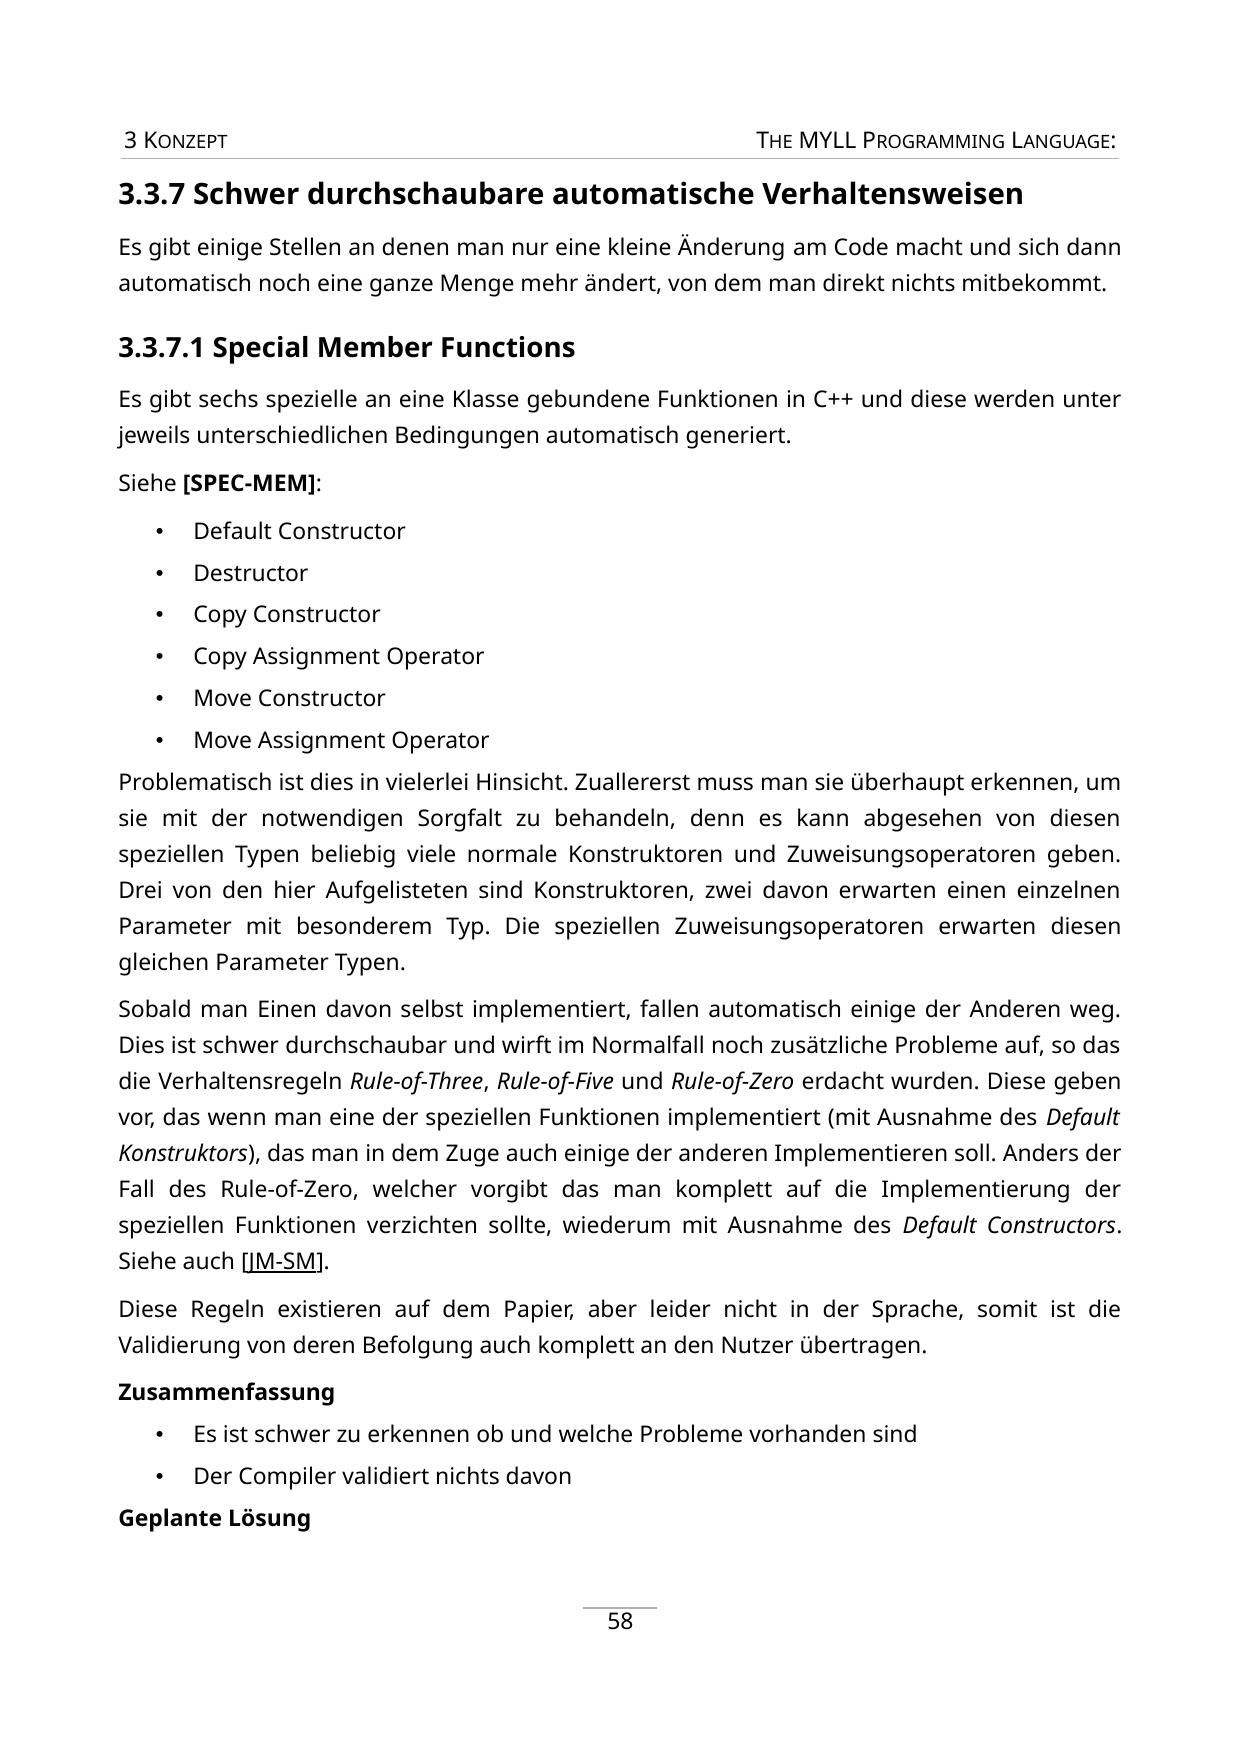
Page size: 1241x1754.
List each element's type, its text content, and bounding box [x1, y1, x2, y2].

list Copy Constructor [156, 598, 1122, 630]
list Move Assignment Operator [156, 724, 1122, 755]
list Move Constructor [156, 682, 1122, 713]
subtitle Schwer durchschaubare automatische Verhaltensweisen [118, 173, 1122, 213]
list Destructor [156, 557, 1122, 588]
text Es gibt sechs spezielle an eine Klasse gebundene Funktionen in C++ und diese werden unter jeweils unterschiedlichen Bedingungen automatisch generiert. [118, 383, 1122, 451]
list Es ist schwer zu erkennen ob und welche Probleme vorhanden sind [156, 1418, 1122, 1449]
text Diese Regeln existieren auf dem Papier, aber leider nicht in der Sprache, somit ist die Validierung von deren Befolgung auch komplett an den Nutzer übertragen. [118, 1293, 1122, 1360]
text Sobald man Einen davon selbst implementiert, fallen automatisch einige der Anderen weg. Dies ist schwer durchschaubar und wirft im Normalfall noch zusätzliche Probleme auf, so das die Verhaltensregeln Rule-of-Three, Rule-of-Five und Rule-of-Zero erdacht wurden. Diese geben vor, das wenn man eine der speziellen Funktionen implementiert (mit Ausnahme des Default Konstruktors), das man in dem Zuge auch einige der anderen Implementieren soll. Anders der Fall des Rule-of-Zero, welcher vorgibt das man komplett auf die Implementierung der speziellen Funktionen verzichten sollte, wiederum mit Ausnahme des Default Constructors. Siehe auch [JM-SM]. [118, 993, 1122, 1276]
list Der Compiler validiert nichts davon [156, 1460, 1122, 1491]
text Es gibt einige Stellen an denen man nur eine kleine Änderung am Code macht und sich dann automatisch noch eine ganze Menge mehr ändert, von dem man direkt nichts mitbekommt. [118, 231, 1122, 298]
text Geplante Lösung [118, 1502, 1122, 1533]
list Copy Assignment Operator [156, 640, 1122, 672]
text Siehe [SPEC-MEM]: [118, 467, 1122, 498]
text Problematisch ist dies in vielerlei Hinsicht. Zuallererst muss man sie überhaupt erkennen, um sie mit der notwendigen Sorgfalt zu behandeln, denn es kann abgesehen von diesen speziellen Typen beliebig viele normale Konstruktoren und Zuweisungsoperatoren geben. Drei von den hier Aufgelisteten sind Konstruktoren, zwei davon erwarten einen einzelnen Parameter mit besonderem Typ. Die speziellen Zuweisungsoperatoren erwarten diesen gleichen Parameter Typen. [118, 766, 1122, 977]
list Default Constructor [156, 515, 1122, 546]
subtitle Zusammenfassung [118, 1376, 1122, 1407]
subtitle Special Member Functions [118, 327, 1122, 365]
